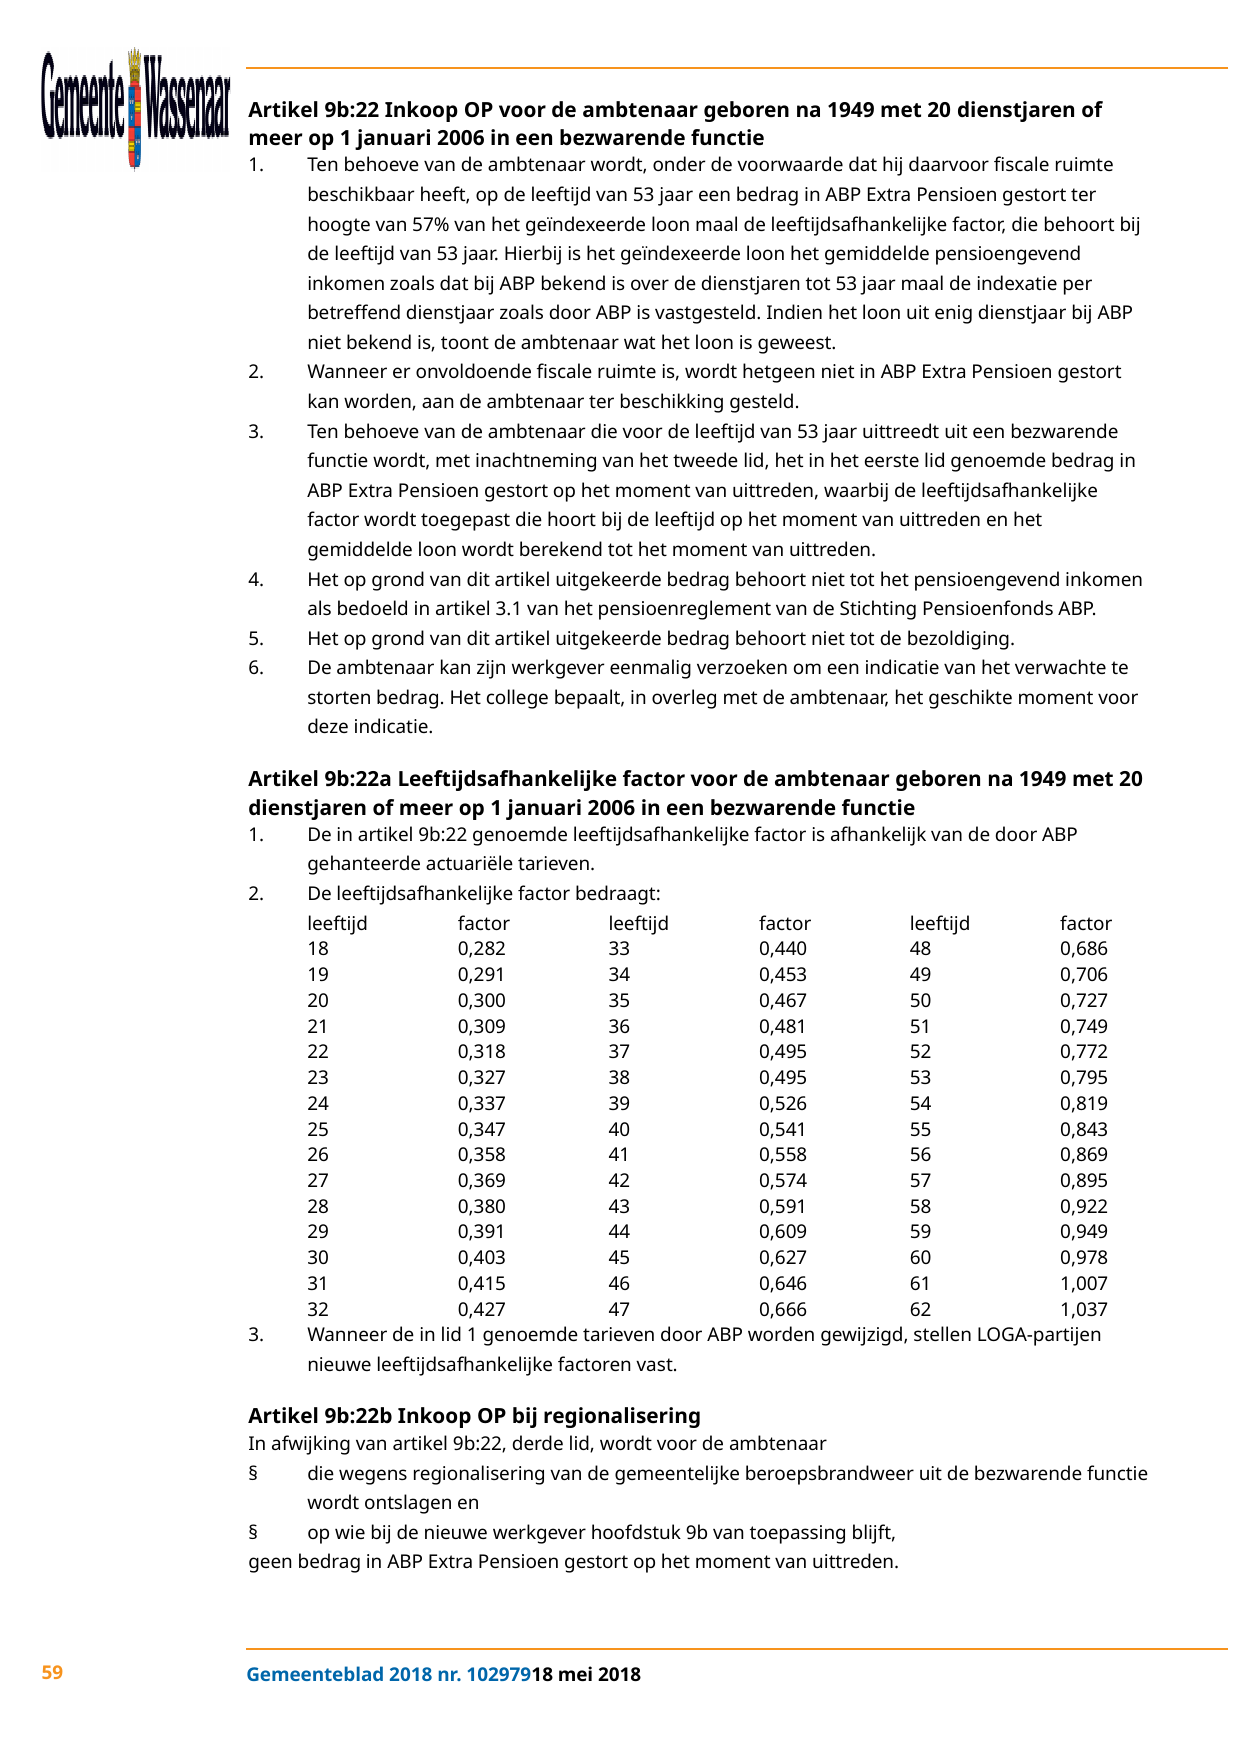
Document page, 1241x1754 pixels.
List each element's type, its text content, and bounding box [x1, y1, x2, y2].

table_cell 43 [608, 1193, 759, 1219]
table_cell 36 [608, 1013, 759, 1038]
table_cell 59 [910, 1219, 1060, 1244]
table_cell 0,895 [1060, 1167, 1211, 1193]
table_cell 49 [910, 961, 1060, 987]
table_cell 0,327 [458, 1064, 608, 1090]
list Ten behoeve van de ambtenaar wordt, onder de voorwaarde dat hij daarvoor fiscale ruimte beschikbaar heeft, op de leeftijd van 53 jaar een bedrag in ABP Extra Pensioen gestort ter hoogte van 57% van het geïndexeerde loon maal de leeftijdsafhankelijke factor, die behoort bij de leeftijd van 53 jaar. Hierbij is het geïndexeerde loon het gemiddelde pensioengevend inkomen zoals dat bij ABP bekend is over de dienstjaren tot 53 jaar maal de indexatie per betreffend dienstjaar zoals door ABP is vastgesteld. Indien het loon uit enig dienstjaar bij ABP niet bekend is, toont de ambtenaar wat het loon is geweest. [248, 152, 1152, 355]
table_cell 0,495 [759, 1064, 909, 1090]
table_cell 0,574 [759, 1167, 909, 1193]
table_cell 18 [307, 936, 458, 961]
table_cell 39 [608, 1090, 759, 1116]
table_cell 48 [910, 936, 1060, 961]
table_cell 0,318 [458, 1039, 608, 1064]
list Wanneer de in lid 1 genoemde tarieven door ABP worden gewijzigd, stellen LOGA-partijen nieuwe leeftijdsafhankelijke factoren vast. [248, 1322, 1152, 1377]
table_cell 54 [910, 1090, 1060, 1116]
table_cell 0,686 [1060, 936, 1211, 961]
table_cell 0,922 [1060, 1193, 1211, 1219]
table_cell 0,609 [759, 1219, 909, 1244]
table_cell 0,380 [458, 1193, 608, 1219]
table_cell 0,427 [458, 1296, 608, 1322]
table_cell 0,453 [759, 961, 909, 987]
table_cell 58 [910, 1193, 1060, 1219]
table_cell 0,666 [759, 1296, 909, 1322]
table_cell 0,706 [1060, 961, 1211, 987]
list Het op grond van dit artikel uitgekeerde bedrag behoort niet tot de bezoldiging. [248, 625, 1152, 651]
table_header leeftijd [608, 910, 759, 936]
table_cell 24 [307, 1090, 458, 1116]
table_cell 0,282 [458, 936, 608, 961]
list op wie bij de nieuwe werkgever hoofdstuk 9b van toepassing blijft, [248, 1519, 1152, 1544]
table_cell 29 [307, 1219, 458, 1244]
table_header leeftijd [307, 910, 458, 936]
table_cell 0,300 [458, 987, 608, 1013]
table_cell 31 [307, 1270, 458, 1296]
table_cell 0,727 [1060, 987, 1211, 1013]
table_cell 60 [910, 1244, 1060, 1270]
table_cell 1,007 [1060, 1270, 1211, 1296]
text Artikel 9b:22 Inkoop OP voor de ambtenaar geboren na 1949 met 20 dienstjaren of meer op 1 januari 2006 in een bezwarende functie [248, 95, 1152, 152]
table_cell 22 [307, 1039, 458, 1064]
table_cell 21 [307, 1013, 458, 1038]
table_cell 0,591 [759, 1193, 909, 1219]
table_cell 0,819 [1060, 1090, 1211, 1116]
table_header leeftijd [910, 910, 1060, 936]
table_cell 41 [608, 1141, 759, 1167]
text geen bedrag in ABP Extra Pensioen gestort op het moment van uittreden. [248, 1548, 1152, 1574]
picture [41, 47, 231, 172]
table_cell 0,843 [1060, 1116, 1211, 1141]
text Artikel 9b:22b Inkoop OP bij regionalisering [248, 1402, 1152, 1430]
table_cell 0,415 [458, 1270, 608, 1296]
table_cell 45 [608, 1244, 759, 1270]
table_cell 50 [910, 987, 1060, 1013]
table_cell 56 [910, 1141, 1060, 1167]
table_cell 55 [910, 1116, 1060, 1141]
table_cell 42 [608, 1167, 759, 1193]
table_cell 0,481 [759, 1013, 909, 1038]
table_cell 0,495 [759, 1039, 909, 1064]
table_cell 0,772 [1060, 1039, 1211, 1064]
table_cell 53 [910, 1064, 1060, 1090]
table_cell 0,369 [458, 1167, 608, 1193]
table_cell 0,467 [759, 987, 909, 1013]
table_cell 47 [608, 1296, 759, 1322]
table_cell 0,309 [458, 1013, 608, 1038]
list Het op grond van dit artikel uitgekeerde bedrag behoort niet tot het pensioengevend inkomen als bedoeld in artikel 3.1 van het pensioenreglement van de Stichting Pensioenfonds ABP. [248, 566, 1152, 621]
table_cell 0,795 [1060, 1064, 1211, 1090]
table_cell 0,347 [458, 1116, 608, 1141]
table_cell 52 [910, 1039, 1060, 1064]
table_cell 44 [608, 1219, 759, 1244]
table_cell 27 [307, 1167, 458, 1193]
table_cell 0,291 [458, 961, 608, 987]
text In afwijking van artikel 9b:22, derde lid, wordt voor de ambtenaar [248, 1430, 1152, 1456]
table_cell 28 [307, 1193, 458, 1219]
table_cell 57 [910, 1167, 1060, 1193]
table_header factor [458, 910, 608, 936]
list Ten behoeve van de ambtenaar die voor de leeftijd van 53 jaar uittreedt uit een bezwarende functie wordt, met inachtneming van het tweede lid, het in het eerste lid genoemde bedrag in ABP Extra Pensioen gestort op het moment van uittreden, waarbij de leeftijdsafhankelijke factor wordt toegepast die hoort bij de leeftijd op het moment van uittreden en het gemiddelde loon wordt berekend tot het moment van uittreden. [248, 418, 1152, 562]
table_cell 0,337 [458, 1090, 608, 1116]
table_cell 1,037 [1060, 1296, 1211, 1322]
table_cell 25 [307, 1116, 458, 1141]
table_cell 0,978 [1060, 1244, 1211, 1270]
table_cell 30 [307, 1244, 458, 1270]
list De leeftijdsafhankelijke factor bedraagt: [248, 880, 1152, 906]
table_cell 32 [307, 1296, 458, 1322]
table_cell 0,358 [458, 1141, 608, 1167]
table_cell 62 [910, 1296, 1060, 1322]
table_cell 0,403 [458, 1244, 608, 1270]
table_cell 46 [608, 1270, 759, 1296]
table_header factor [1060, 910, 1211, 936]
table_cell 35 [608, 987, 759, 1013]
table_cell 61 [910, 1270, 1060, 1296]
list De ambtenaar kan zijn werkgever eenmalig verzoeken om een indicatie van het verwachte te storten bedrag. Het college bepaalt, in overleg met de ambtenaar, het geschikte moment voor deze indicatie. [248, 654, 1152, 739]
table_cell 0,949 [1060, 1219, 1211, 1244]
table_cell 0,749 [1060, 1013, 1211, 1038]
list De in artikel 9b:22 genoemde leeftijdsafhankelijke factor is afhankelijk van de door ABP gehanteerde actuariële tarieven. [248, 821, 1152, 876]
table_cell 26 [307, 1141, 458, 1167]
table_cell 20 [307, 987, 458, 1013]
text Artikel 9b:22a Leeftijdsafhankelijke factor voor de ambtenaar geboren na 1949 met 20 dienstjaren of meer op 1 januari 2006 in een bezwarende functie [248, 764, 1152, 821]
table_cell 0,646 [759, 1270, 909, 1296]
table_cell 40 [608, 1116, 759, 1141]
table_cell 34 [608, 961, 759, 987]
table_cell 0,558 [759, 1141, 909, 1167]
table_cell 23 [307, 1064, 458, 1090]
table_cell 19 [307, 961, 458, 987]
table_cell 0,391 [458, 1219, 608, 1244]
table_cell 33 [608, 936, 759, 961]
table_cell 0,627 [759, 1244, 909, 1270]
table_header factor [759, 910, 909, 936]
list die wegens regionalisering van de gemeentelijke beroepsbrandweer uit de bezwarende functie wordt ontslagen en [248, 1460, 1152, 1515]
list Wanneer er onvoldoende fiscale ruimte is, wordt hetgeen niet in ABP Extra Pensioen gestort kan worden, aan de ambtenaar ter beschikking gesteld. [248, 359, 1152, 414]
table_cell 0,440 [759, 936, 909, 961]
table_cell 0,526 [759, 1090, 909, 1116]
table_cell 38 [608, 1064, 759, 1090]
table_cell 37 [608, 1039, 759, 1064]
table_cell 0,869 [1060, 1141, 1211, 1167]
table_cell 0,541 [759, 1116, 909, 1141]
table_cell 51 [910, 1013, 1060, 1038]
